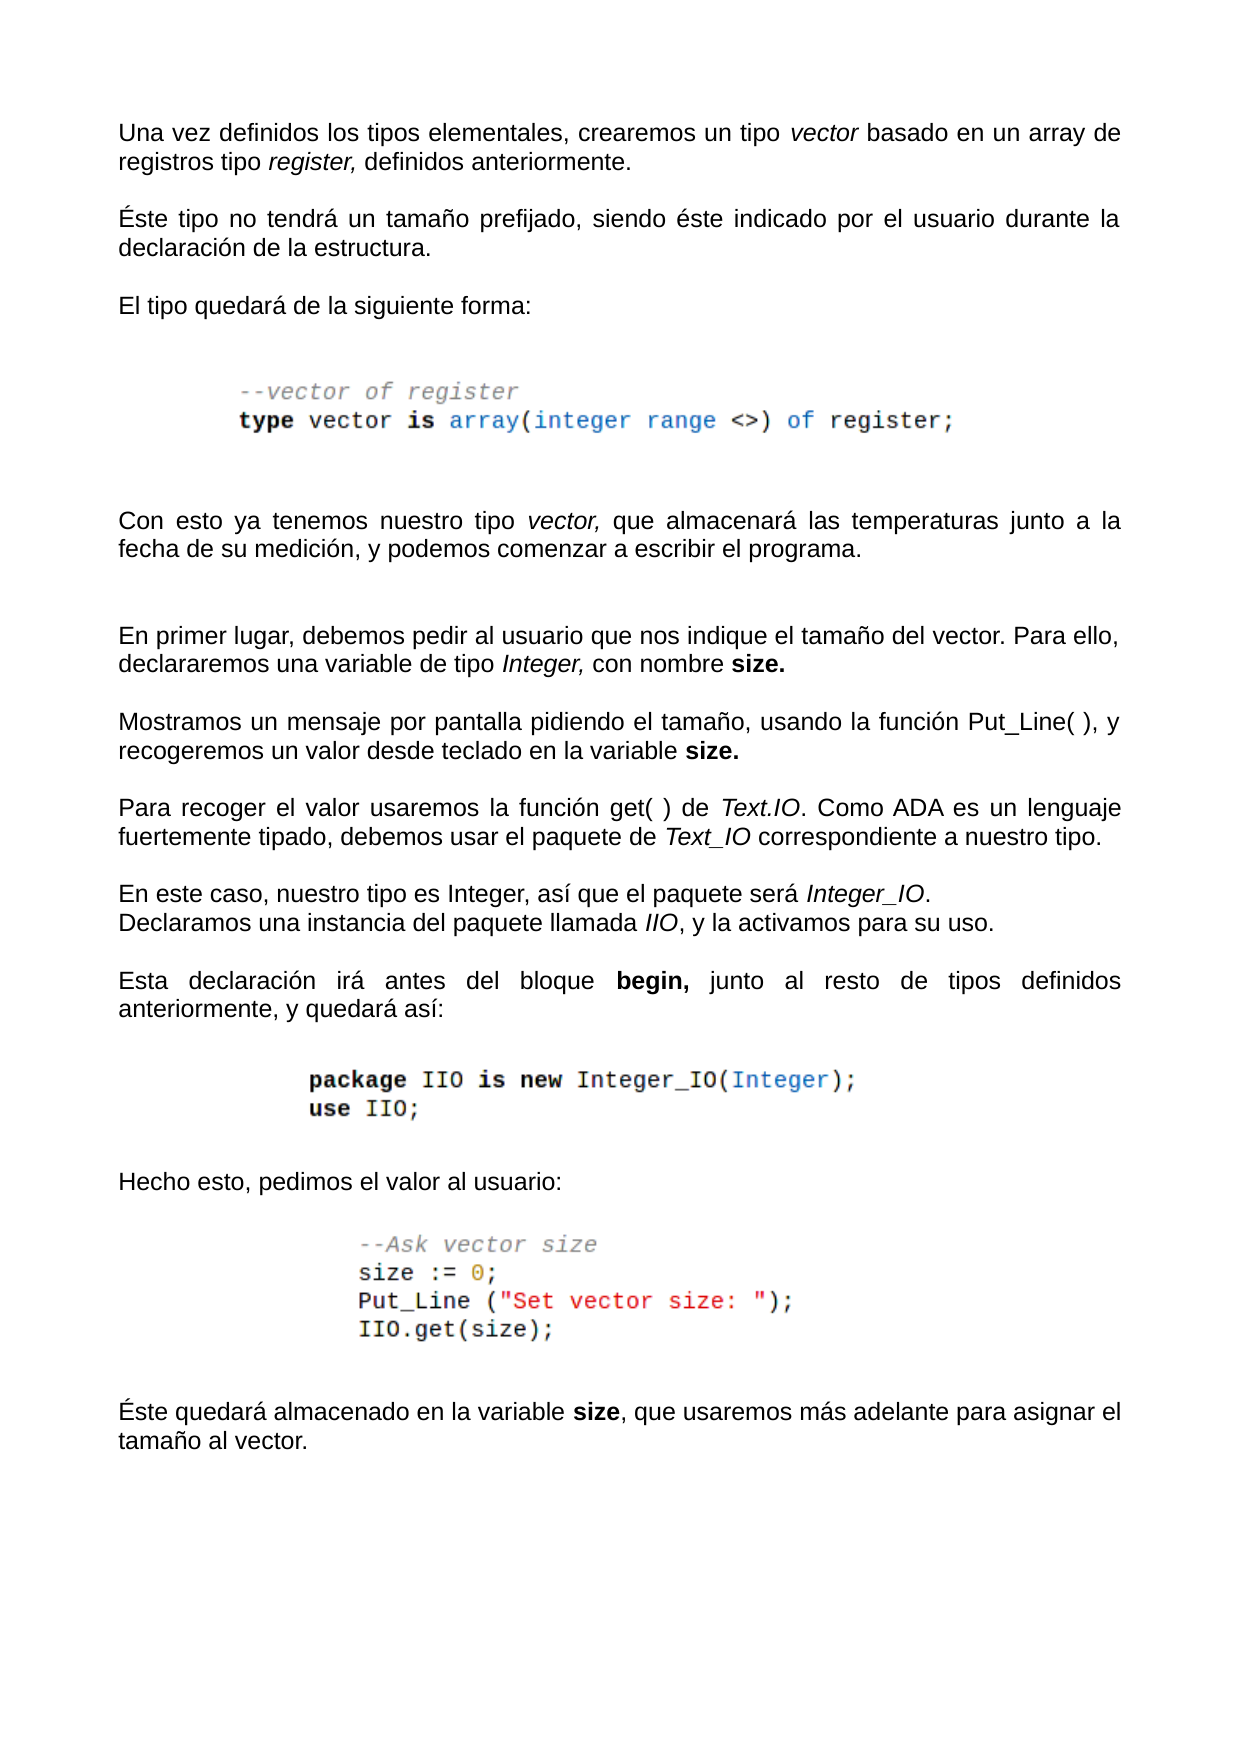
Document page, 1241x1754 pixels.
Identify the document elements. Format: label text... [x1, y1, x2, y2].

text En este caso, nuestro tipo es Integer, así que el paquete será Integer_IO. [118, 879, 1122, 908]
text Para recoger el valor usaremos la función get( ) de Text.IO. Como ADA es un lenguaje fuertemente tipado, debemos usar el paquete de Text_IO correspondiente a nuestro tipo. [118, 793, 1122, 851]
picture [295, 1051, 945, 1137]
text Una vez definidos los tipos elementales, crearemos un tipo vector basado en un array de registros tipo register, definidos anteriormente. [118, 118, 1122, 176]
text En primer lugar, debemos pedir al usuario que nos indique el tamaño del vector. Para ello, declararemos una variable de tipo Integer, con nombre size. [118, 621, 1122, 678]
text Declaramos una instancia del paquete llamada IIO, y la activamos para su uso. [118, 908, 1122, 937]
text Éste tipo no tendrá un tamaño prefijado, siendo éste indicado por el usuario durante la declaración de la estructura. [118, 204, 1122, 262]
text Éste quedará almacenado en la variable size, que usaremos más adelante para asignar el tamaño al vector. [118, 1397, 1122, 1454]
text Mostramos un mensaje por pantalla pidiendo el tamaño, usando la función Put_Line( ), y recogeremos un valor desde teclado en la variable size. [118, 707, 1122, 764]
text Hecho esto, pedimos el valor al usuario: [118, 1167, 1122, 1196]
text El tipo quedará de la siguiente forma: [118, 291, 1122, 319]
text Esta declaración irá antes del bloque begin, junto al resto de tipos definidos anteriormente, y quedará así: [118, 966, 1122, 1023]
picture [226, 374, 1014, 449]
text Con esto ya tenemos nuestro tipo vector, que almacenará las temperaturas junto a la fecha de su medición, y podemos comenzar a escribir el programa. [118, 506, 1122, 563]
picture [338, 1224, 902, 1354]
